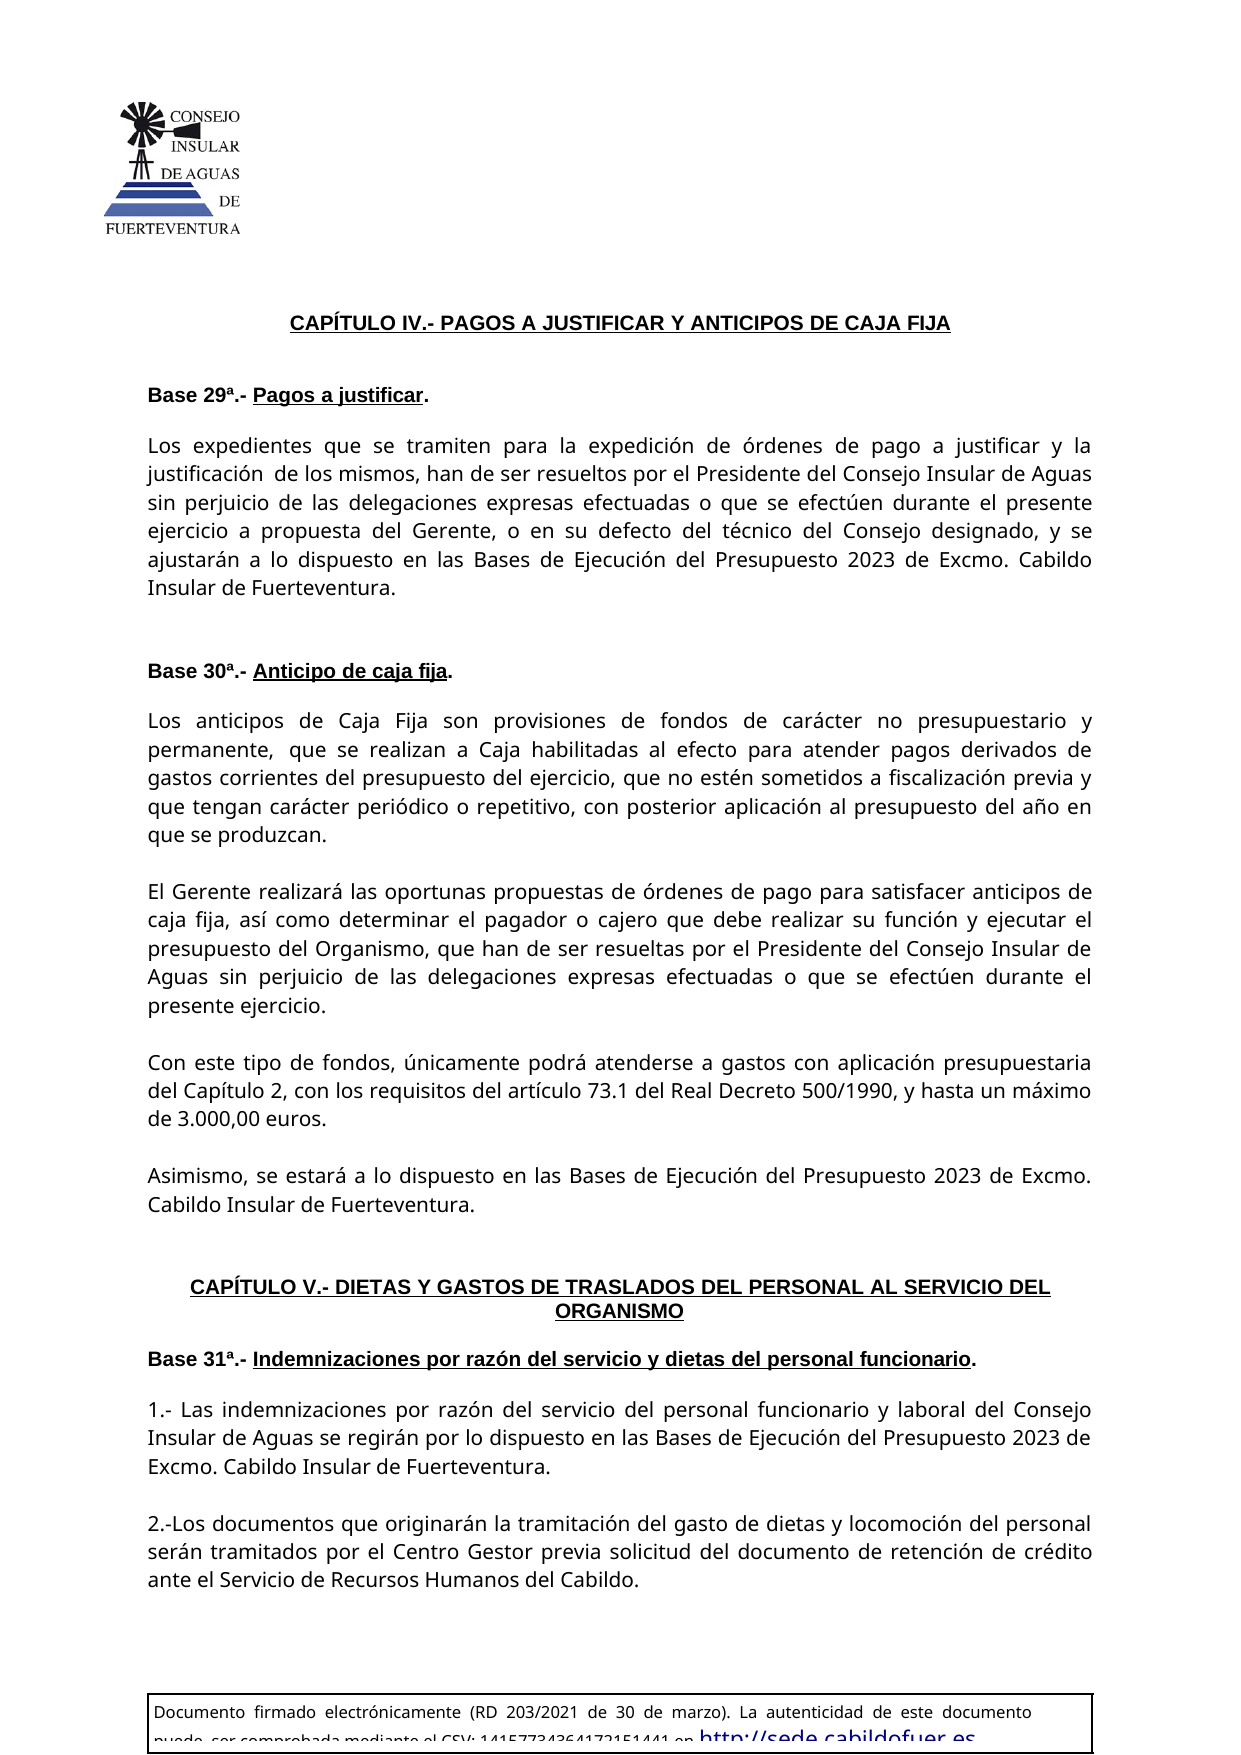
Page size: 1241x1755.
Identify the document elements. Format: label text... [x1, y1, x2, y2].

text Con este tipo de fondos, únicamente podrá atenderse a gastos con aplicación presupuestaria del Capítulo 2, con los requisitos del artículo 73.1 del Real Decreto 500/1990, y hasta un máximo de 3.000,00 euros. [147, 1048, 1093, 1133]
subtitle Base 29ª.- Pagos a justificar. [147, 383, 1108, 407]
subtitle Base 30ª.- Anticipo de caja fija. [147, 658, 1108, 682]
text Los anticipos de Caja Fija son provisiones de fondos de carácter no presupuestario y permanente, que se realizan a Caja habilitadas al efecto para atender pagos derivados de gastos corrientes del presupuesto del ejercicio, que no estén sometidos a fiscalización previa y que tengan carácter periódico o repetitivo, con posterior aplicación al presupuesto del año en que se produzcan. [147, 706, 1093, 849]
text El Gerente realizará las oportunas propuestas de órdenes de pago para satisfacer anticipos de caja fija, así como determinar el pagador o cajero que debe realizar su función y ejecutar el presupuesto del Organismo, que han de ser resueltas por el Presidente del Consejo Insular de Aguas sin perjuicio de las delegaciones expresas efectuadas o que se efectúen durante el presente ejercicio. [147, 877, 1093, 1019]
text 2.-Los documentos que originarán la tramitación del gasto de dietas y locomoción del personal serán tramitados por el Centro Gestor previa solicitud del documento de retención de crédito ante el Servicio de Recursos Humanos del Cabildo. [147, 1509, 1093, 1594]
text Asimismo, se estará a lo dispuesto en las Bases de Ejecución del Presupuesto 2023 de Excmo. Cabildo Insular de Fuerteventura. [147, 1161, 1093, 1218]
text 1.- Las indemnizaciones por razón del servicio del personal funcionario y laboral del Consejo Insular de Aguas se regirán por lo dispuesto en las Bases de Ejecución del Presupuesto 2023 de Excmo. Cabildo Insular de Fuerteventura. [147, 1395, 1093, 1480]
subtitle Base 31ª.- Indemnizaciones por razón del servicio y dietas del personal funcionario. [147, 1347, 1108, 1371]
text Los expedientes que se tramiten para la expedición de órdenes de pago a justificar y la justificación de los mismos, han de ser resueltos por el Presidente del Consejo Insular de Aguas sin perjuicio de las delegaciones expresas efectuadas o que se efectúen durante el presente ejercicio a propuesta del Gerente, o en su defecto del técnico del Consejo designado, y se ajustarán a lo dispuesto en las Bases de Ejecución del Presupuesto 2023 de Excmo. Cabildo Insular de Fuerteventura. [147, 431, 1093, 602]
subtitle CAPÍTULO V.- DIETAS Y GASTOS DE TRASLADOS DEL PERSONAL AL SERVICIO DEL ORGANISMO [190, 1275, 1093, 1323]
subtitle CAPÍTULO IV.- PAGOS A JUSTIFICAR Y ANTICIPOS DE CAJA FIJA [196, 311, 1045, 335]
